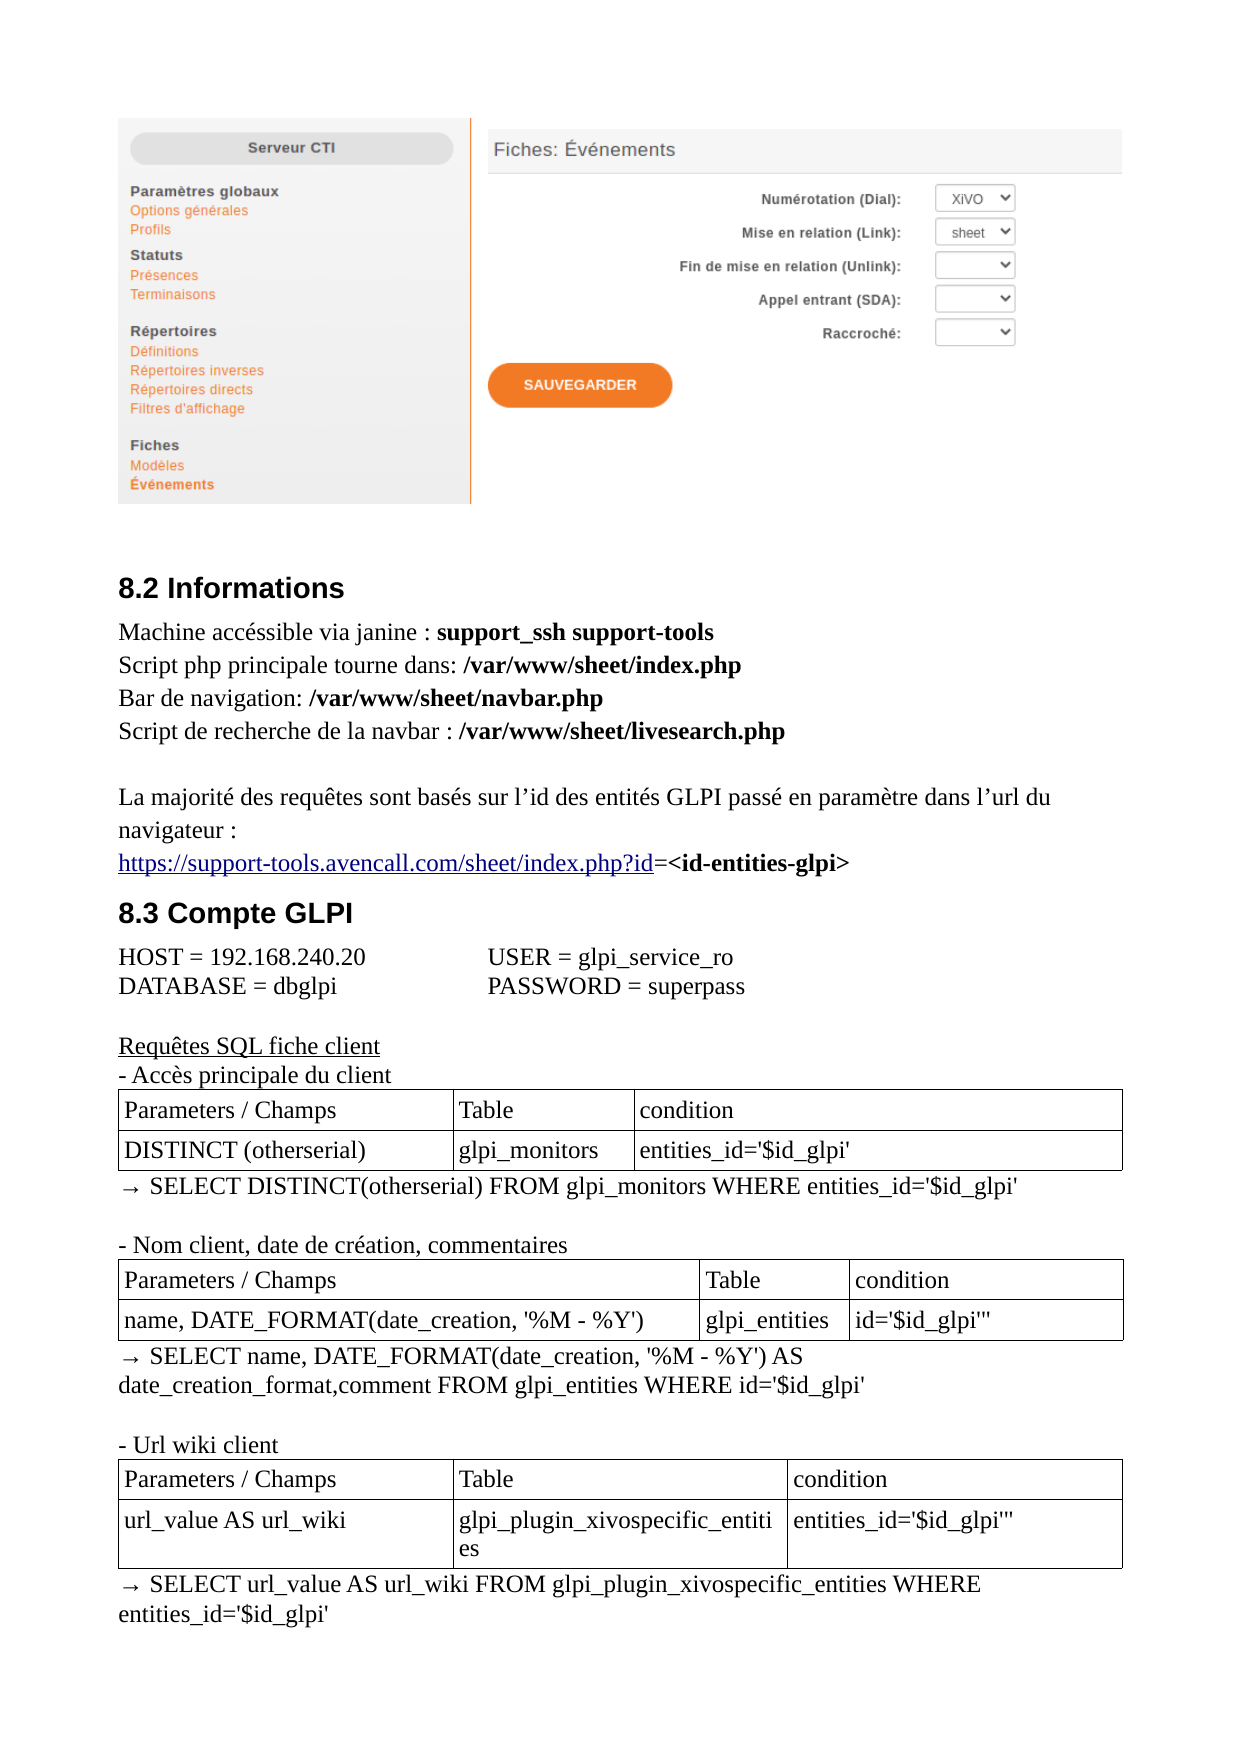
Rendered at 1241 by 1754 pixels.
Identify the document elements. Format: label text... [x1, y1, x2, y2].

picture [118, 118, 1123, 504]
subtitle 8.2 Informations [118, 571, 1122, 604]
table_cell name, DATE_FORMAT(date_creation, '%M - %Y') [119, 1300, 699, 1340]
text → SELECT DISTINCT(otherserial) FROM glpi_monitors WHERE entities_id='$id_glpi' [118, 1171, 1122, 1200]
table_header condition [850, 1260, 1123, 1299]
text → SELECT name, DATE_FORMAT(date_creation, '%M - %Y') AS date_creation_format,comment FROM glpi_entities WHERE id='$id_glpi' [118, 1341, 1122, 1399]
table_header Table [454, 1090, 634, 1129]
table_header Parameters / Champs [119, 1460, 453, 1499]
table_cell url_value AS url_wiki [119, 1500, 453, 1568]
table_cell glpi_monitors [454, 1131, 634, 1170]
text Script php principale tourne dans: /var/www/sheet/index.php [118, 650, 1122, 678]
table_header Parameters / Champs [119, 1090, 453, 1129]
table_header Parameters / Champs [119, 1260, 699, 1299]
text Requêtes SQL fiche client [118, 1030, 1122, 1059]
table_header Table [700, 1260, 849, 1299]
text - Url wiki client [118, 1429, 1122, 1458]
table_cell DISTINCT (otherserial) [119, 1131, 453, 1170]
table_cell entities_id='$id_glpi'" [788, 1500, 1122, 1568]
text Bar de navigation: /var/www/sheet/navbar.php [118, 683, 1122, 712]
text → SELECT url_value AS url_wiki FROM glpi_plugin_xivospecific_entities WHERE entities_id='$id_glpi' [118, 1569, 1122, 1627]
table_cell glpi_entities [700, 1300, 849, 1340]
text La majorité des requêtes sont basés sur l’id des entités GLPI passé en paramètre dans l’url du navigateur : [118, 782, 1122, 844]
text https://support-tools.avencall.com/sheet/index.php?id=<id-entities-glpi> [118, 848, 1122, 877]
text Machine accéssible via janine : support_ssh support-tools [118, 617, 1122, 646]
table_header condition [788, 1460, 1122, 1499]
text - Nom client, date de création, commentaires [118, 1229, 1122, 1259]
table_header condition [635, 1090, 1122, 1129]
table_header Table [454, 1460, 787, 1499]
text HOST = 192.168.240.20 USER = glpi_service_ro [118, 942, 1122, 971]
subtitle 8.3 Compte GLPI [118, 896, 1122, 929]
table_cell id='$id_glpi'" [850, 1300, 1123, 1340]
text DATABASE = dbglpi PASSWORD = superpass [118, 971, 1122, 1000]
text Script de recherche de la navbar : /var/www/sheet/livesearch.php [118, 716, 1122, 744]
table_cell glpi_plugin_xivospecific_entities [454, 1500, 787, 1568]
text - Accès principale du client [118, 1059, 1122, 1089]
table_cell entities_id='$id_glpi' [635, 1131, 1122, 1170]
